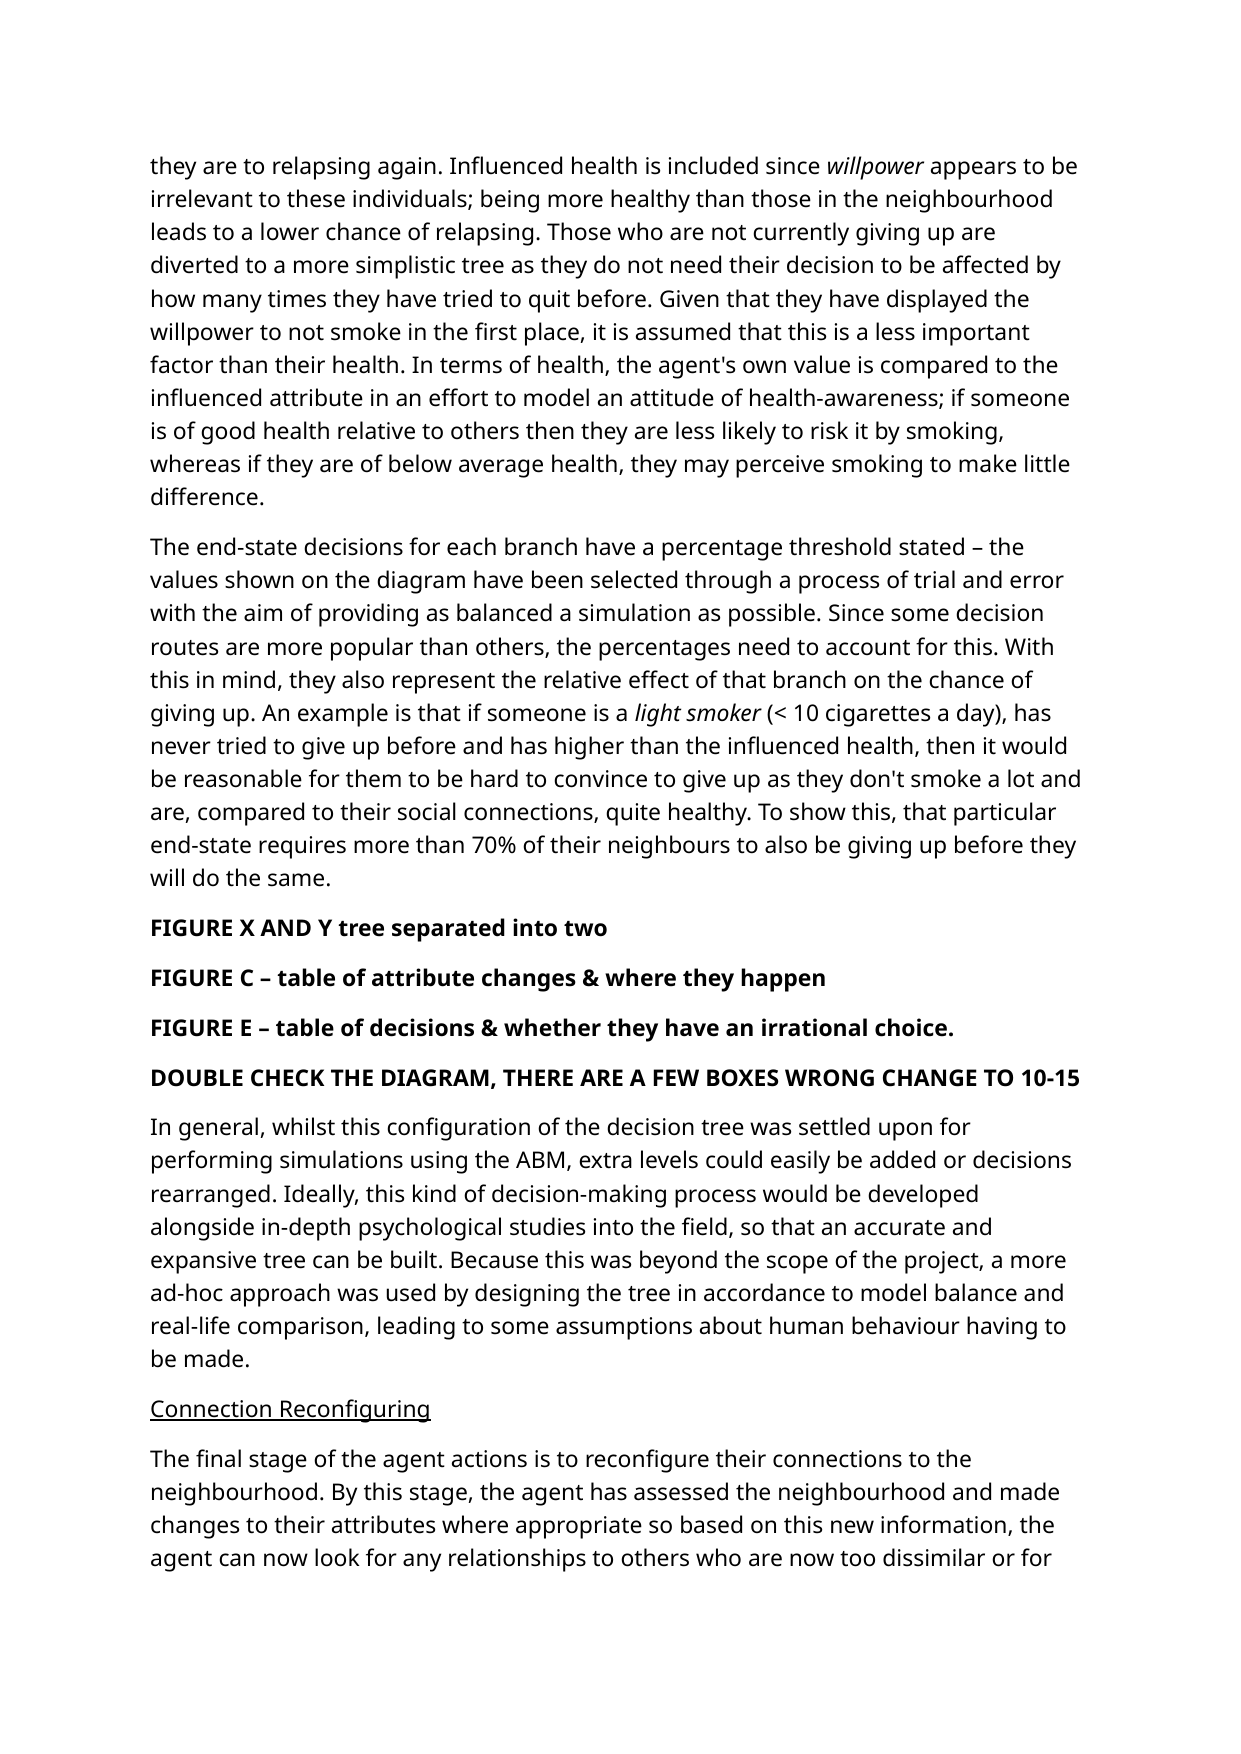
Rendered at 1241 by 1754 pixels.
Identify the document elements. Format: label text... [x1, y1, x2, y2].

text they are to relapsing again. Influenced health is included since willpower appears to be irrelevant to these individuals; being more healthy than those in the neighbourhood leads to a lower chance of relapsing. Those who are not currently giving up are diverted to a more simplistic tree as they do not need their decision to be affected by how many times they have tried to quit before. Given that they have displayed the willpower to not smoke in the first place, it is assumed that this is a less important factor than their health. In terms of health, the agent's own value is compared to the influenced attribute in an effort to model an attitude of health-awareness; if someone is of good health relative to others then they are less likely to risk it by smoking, whereas if they are of below average health, they may perceive smoking to make little difference. [150, 150, 1090, 512]
text DOUBLE CHECK THE DIAGRAM, THERE ARE A FEW BOXES WRONG CHANGE TO 10-15 [150, 1061, 1090, 1093]
text The final stage of the agent actions is to reconfigure their connections to the neighbourhood. By this stage, the agent has assessed the neighbourhood and made changes to their attributes where appropriate so based on this new information, the agent can now look for any relationships to others who are now too dissimilar or for [150, 1443, 1090, 1573]
text Connection Reconfiguring [150, 1393, 1090, 1424]
text The end-state decisions for each branch have a percentage threshold stated – the values shown on the diagram have been selected through a process of trial and error with the aim of providing as balanced a simulation as possible. Since some decision routes are more popular than others, the percentages need to account for this. With this in mind, they also represent the relative effect of that branch on the chance of giving up. An example is that if someone is a light smoker (< 10 cigarettes a day), has never tried to give up before and has higher than the influenced health, then it would be reasonable for them to be hard to convince to give up as they don't smoke a lot and are, compared to their social connections, quite healthy. To show this, that particular end-state requires more than 70% of their neighbours to also be giving up before they will do the same. [150, 531, 1090, 893]
text FIGURE E – table of decisions & whether they have an irrational choice. [150, 1012, 1090, 1043]
text In general, whilst this configuration of the decision tree was settled upon for performing simulations using the ABM, extra levels could easily be added or decisions rearranged. Ideally, this kind of decision-making process would be developed alongside in-depth psychological studies into the field, so that an accurate and expansive tree can be built. Because this was beyond the scope of the project, a more ad-hoc approach was used by designing the tree in accordance to model balance and real-life comparison, leading to some assumptions about human behaviour having to be made. [150, 1111, 1090, 1374]
text FIGURE X AND Y tree separated into two [150, 912, 1090, 943]
text FIGURE C – table of attribute changes & where they happen [150, 962, 1090, 993]
